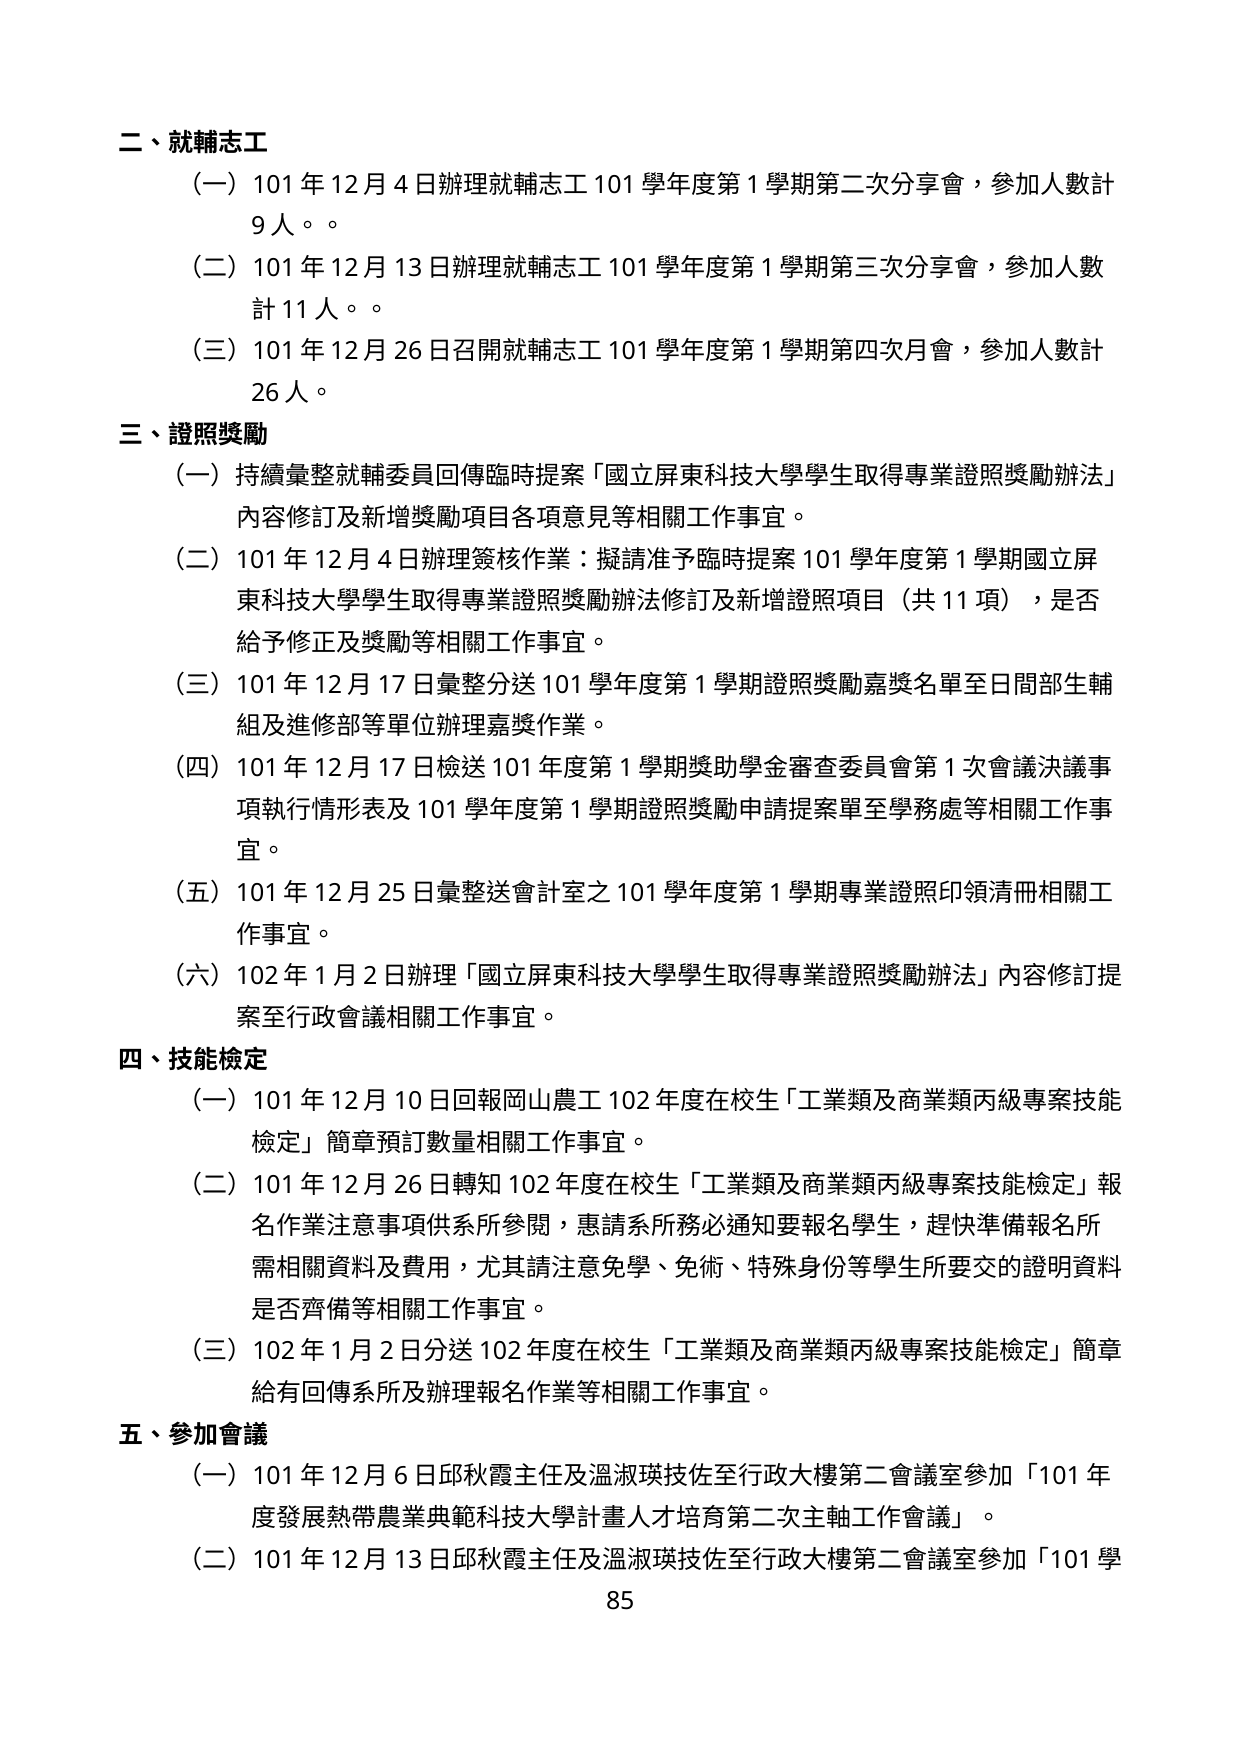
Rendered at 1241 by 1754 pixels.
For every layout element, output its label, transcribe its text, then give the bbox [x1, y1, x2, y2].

text （二）101年12月13日辦理就輔志工101學年度第1學期第三次分享會，參加人數計11人。。 [177, 243, 1122, 326]
text 二、就輔志工 [118, 118, 1122, 160]
text （一）持續彙整就輔委員回傳臨時提案「國立屏東科技大學學生取得專業證照獎勵辦法」內容修訂及新增獎勵項目各項意見等相關工作事宜。 [148, 451, 1122, 535]
text （三）101年12月26日召開就輔志工101學年度第1學期第四次月會，參加人數計26人。 [177, 326, 1122, 410]
text （一）101年12月6日邱秋霞主任及溫淑瑛技佐至行政大樓第二會議室參加「101年度發展熱帶農業典範科技大學計畫人才培育第二次主軸工作會議」。 [177, 1451, 1122, 1535]
text 五、參加會議 [118, 1410, 1122, 1451]
text （二）101年12月26日轉知102年度在校生「工業類及商業類丙級專案技能檢定」報名作業注意事項供系所參閱，惠請系所務必通知要報名學生，趕快準備報名所需相關資料及費用，尤其請注意免學、免術、特殊身份等學生所要交的證明資料是否齊備等相關工作事宜。 [177, 1160, 1122, 1326]
text （二）101年12月13日邱秋霞主任及溫淑瑛技佐至行政大樓第二會議室參加「101學 [177, 1535, 1122, 1576]
text （一）101年12月10日回報岡山農工102年度在校生「工業類及商業類丙級專案技能檢定」簡章預訂數量相關工作事宜。 [177, 1076, 1122, 1160]
text （二）101年12月4日辦理簽核作業：擬請准予臨時提案101學年度第1學期國立屏東科技大學學生取得專業證照獎勵辦法修訂及新增證照項目（共11項），是否給予修正及獎勵等相關工作事宜。 [148, 535, 1122, 660]
text （三）102年1月2日分送102年度在校生「工業類及商業類丙級專案技能檢定」簡章給有回傳系所及辦理報名作業等相關工作事宜。 [177, 1326, 1122, 1410]
text 四、技能檢定 [118, 1035, 1122, 1076]
text 三、證照獎勵 [118, 410, 1122, 451]
text （三）101年12月17日彙整分送101學年度第1學期證照獎勵嘉獎名單至日間部生輔組及進修部等單位辦理嘉獎作業。 [148, 660, 1122, 743]
text （五）101年12月25日彙整送會計室之101學年度第1學期專業證照印領清冊相關工作事宜。 [148, 868, 1122, 951]
text （一）101年12月4日辦理就輔志工101學年度第1學期第二次分享會，參加人數計9人。。 [177, 160, 1122, 243]
text （四）101年12月17日檢送101年度第1學期獎助學金審查委員會第1次會議決議事項執行情形表及101學年度第1學期證照獎勵申請提案單至學務處等相關工作事宜。 [148, 743, 1122, 868]
text （六）102年1月2日辦理「國立屏東科技大學學生取得專業證照獎勵辦法」內容修訂提案至行政會議相關工作事宜。 [148, 951, 1122, 1035]
